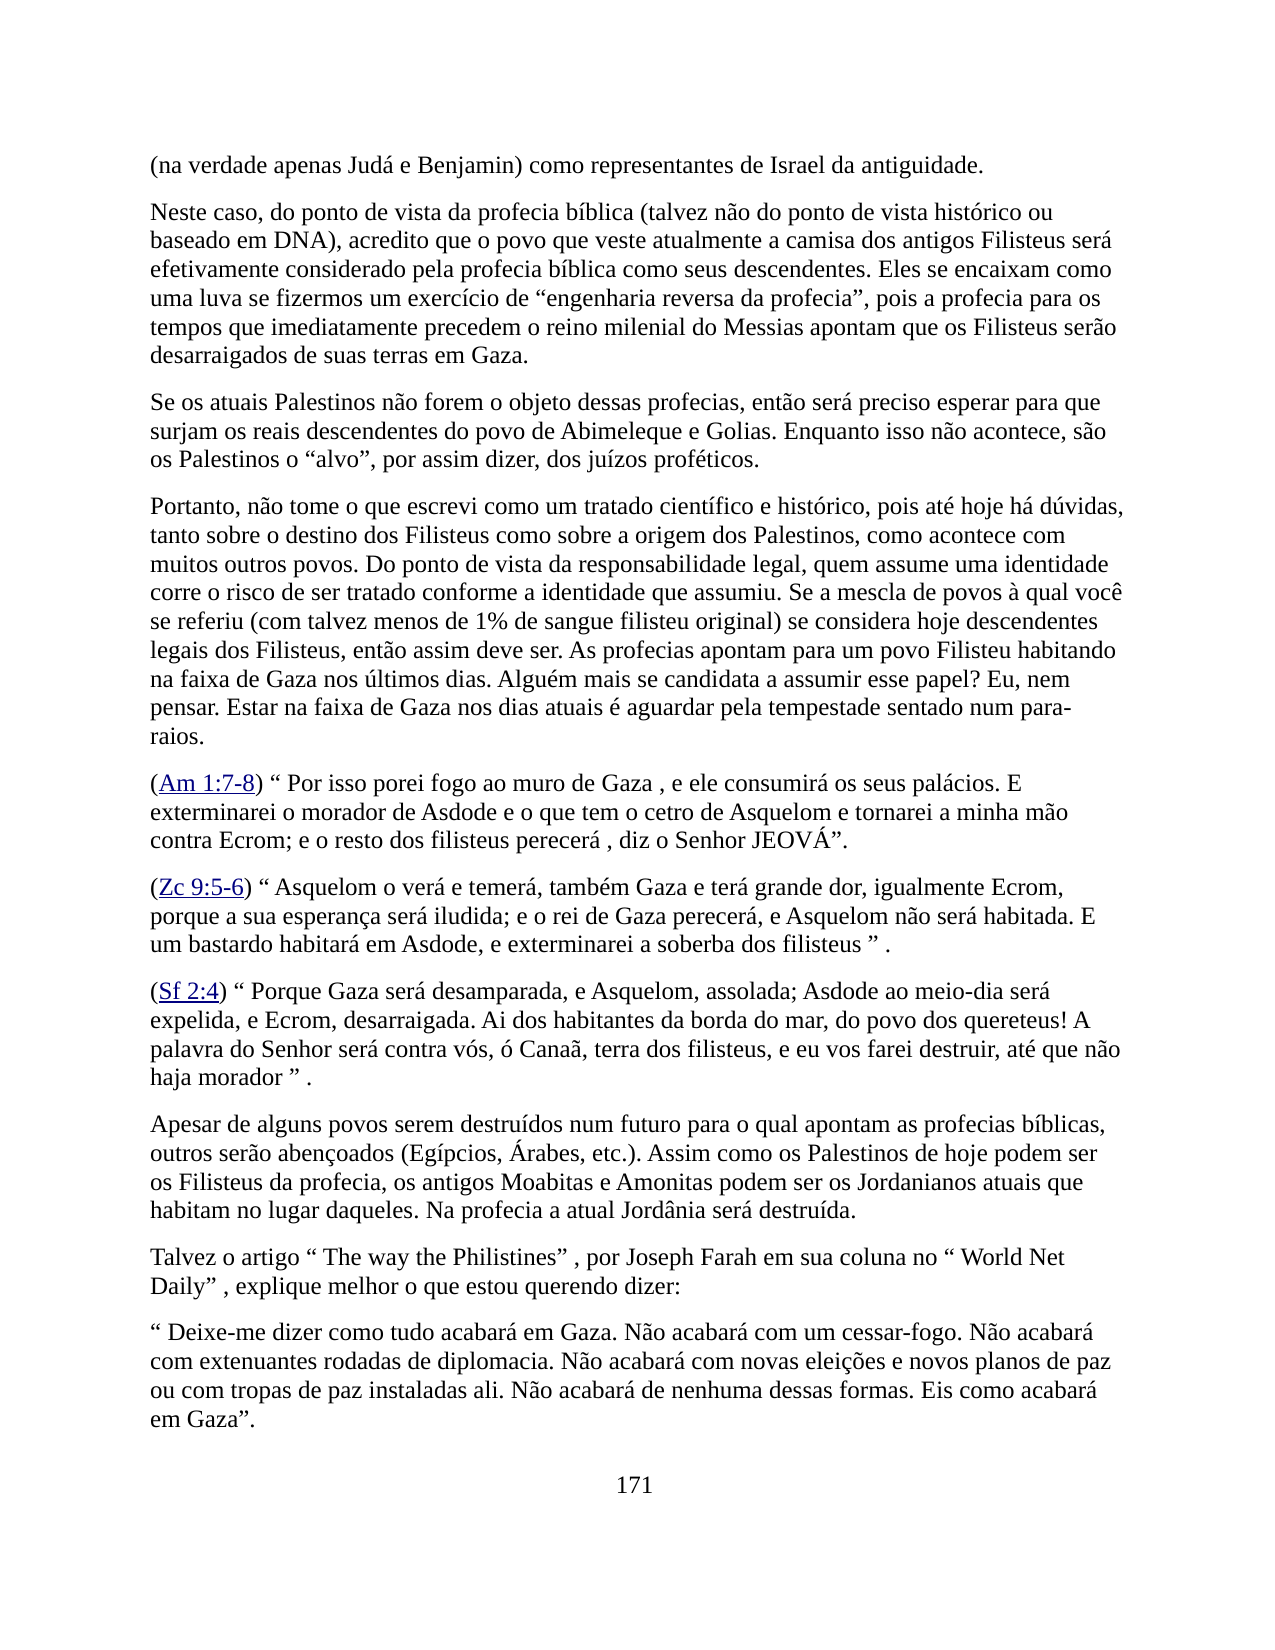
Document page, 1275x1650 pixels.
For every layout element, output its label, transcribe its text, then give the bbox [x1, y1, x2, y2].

text Portanto, não tome o que escrevi como um tratado científico e histórico, pois até hoje há dúvidas, tanto sobre o destino dos Filisteus como sobre a origem dos Palestinos, como acontece com muitos outros povos. Do ponto de vista da responsabilidade legal, quem assume uma identidade corre o risco de ser tratado conforme a identidade que assumiu. Se a mescla de povos à qual você se referiu (com talvez menos de 1% de sangue filisteu original) se considera hoje descendentes legais dos Filisteus, então assim deve ser. As profecias apontam para um povo Filisteu habitando na faixa de Gaza nos últimos dias. Alguém mais se candidata a assumir esse papel? Eu, nem pensar. Estar na faixa de Gaza nos dias atuais é aguardar pela tempestade sentado num para-raios. [150, 491, 1125, 750]
text (na verdade apenas Judá e Benjamin) como representantes de Israel da antiguidade. [150, 150, 1125, 179]
text “ Deixe-me dizer como tudo acabará em Gaza. Não acabará com um cessar-fogo. Não acabará com extenuantes rodadas de diplomacia. Não acabará com novas eleições e novos planos de paz ou com tropas de paz instaladas ali. Não acabará de nenhuma dessas formas. Eis como acabará em Gaza”. [150, 1317, 1125, 1432]
text Neste caso, do ponto de vista da profecia bíblica (talvez não do ponto de vista histórico ou baseado em DNA), acredito que o povo que veste atualmente a camisa dos antigos Filisteus será efetivamente considerado pela profecia bíblica como seus descendentes. Eles se encaixam como uma luva se fizermos um exercício de “engenharia reversa da profecia”, pois a profecia para os tempos que imediatamente precedem o reino milenial do Messias apontam que os Filisteus serão desarraigados de suas terras em Gaza. [150, 197, 1125, 369]
text Se os atuais Palestinos não forem o objeto dessas profecias, então será preciso esperar para que surjam os reais descendentes do povo de Abimeleque e Golias. Enquanto isso não acontece, são os Palestinos o “alvo”, por assim dizer, dos juízos proféticos. [150, 387, 1125, 473]
text (Sf 2:4) “ Porque Gaza será desamparada, e Asquelom, assolada; Asdode ao meio-dia será expelida, e Ecrom, desarraigada. Ai dos habitantes da borda do mar, do povo dos quereteus! A palavra do Senhor será contra vós, ó Canaã, terra dos filisteus, e eu vos farei destruir, até que não haja morador ” . [150, 976, 1125, 1091]
text Talvez o artigo “ The way the Philistines” , por Joseph Farah em sua coluna no “ World Net Daily” , explique melhor o que estou querendo dizer: [150, 1242, 1125, 1299]
text (Am 1:7-8) “ Por isso porei fogo ao muro de Gaza , e ele consumirá os seus palácios. E exterminarei o morador de Asdode e o que tem o cetro de Asquelom e tornarei a minha mão contra Ecrom; e o resto dos filisteus perecerá , diz o Senhor JEOVÁ”. [150, 768, 1125, 854]
text (Zc 9:5-6) “ Asquelom o verá e temerá, também Gaza e terá grande dor, igualmente Ecrom, porque a sua esperança será iludida; e o rei de Gaza perecerá, e Asquelom não será habitada. E um bastardo habitará em Asdode, e exterminarei a soberba dos filisteus ” . [150, 872, 1125, 958]
text Apesar de alguns povos serem destruídos num futuro para o qual apontam as profecias bíblicas, outros serão abençoados (Egípcios, Árabes, etc.). Assim como os Palestinos de hoje podem ser os Filisteus da profecia, os antigos Moabitas e Amonitas podem ser os Jordanianos atuais que habitam no lugar daqueles. Na profecia a atual Jordânia será destruída. [150, 1109, 1125, 1224]
